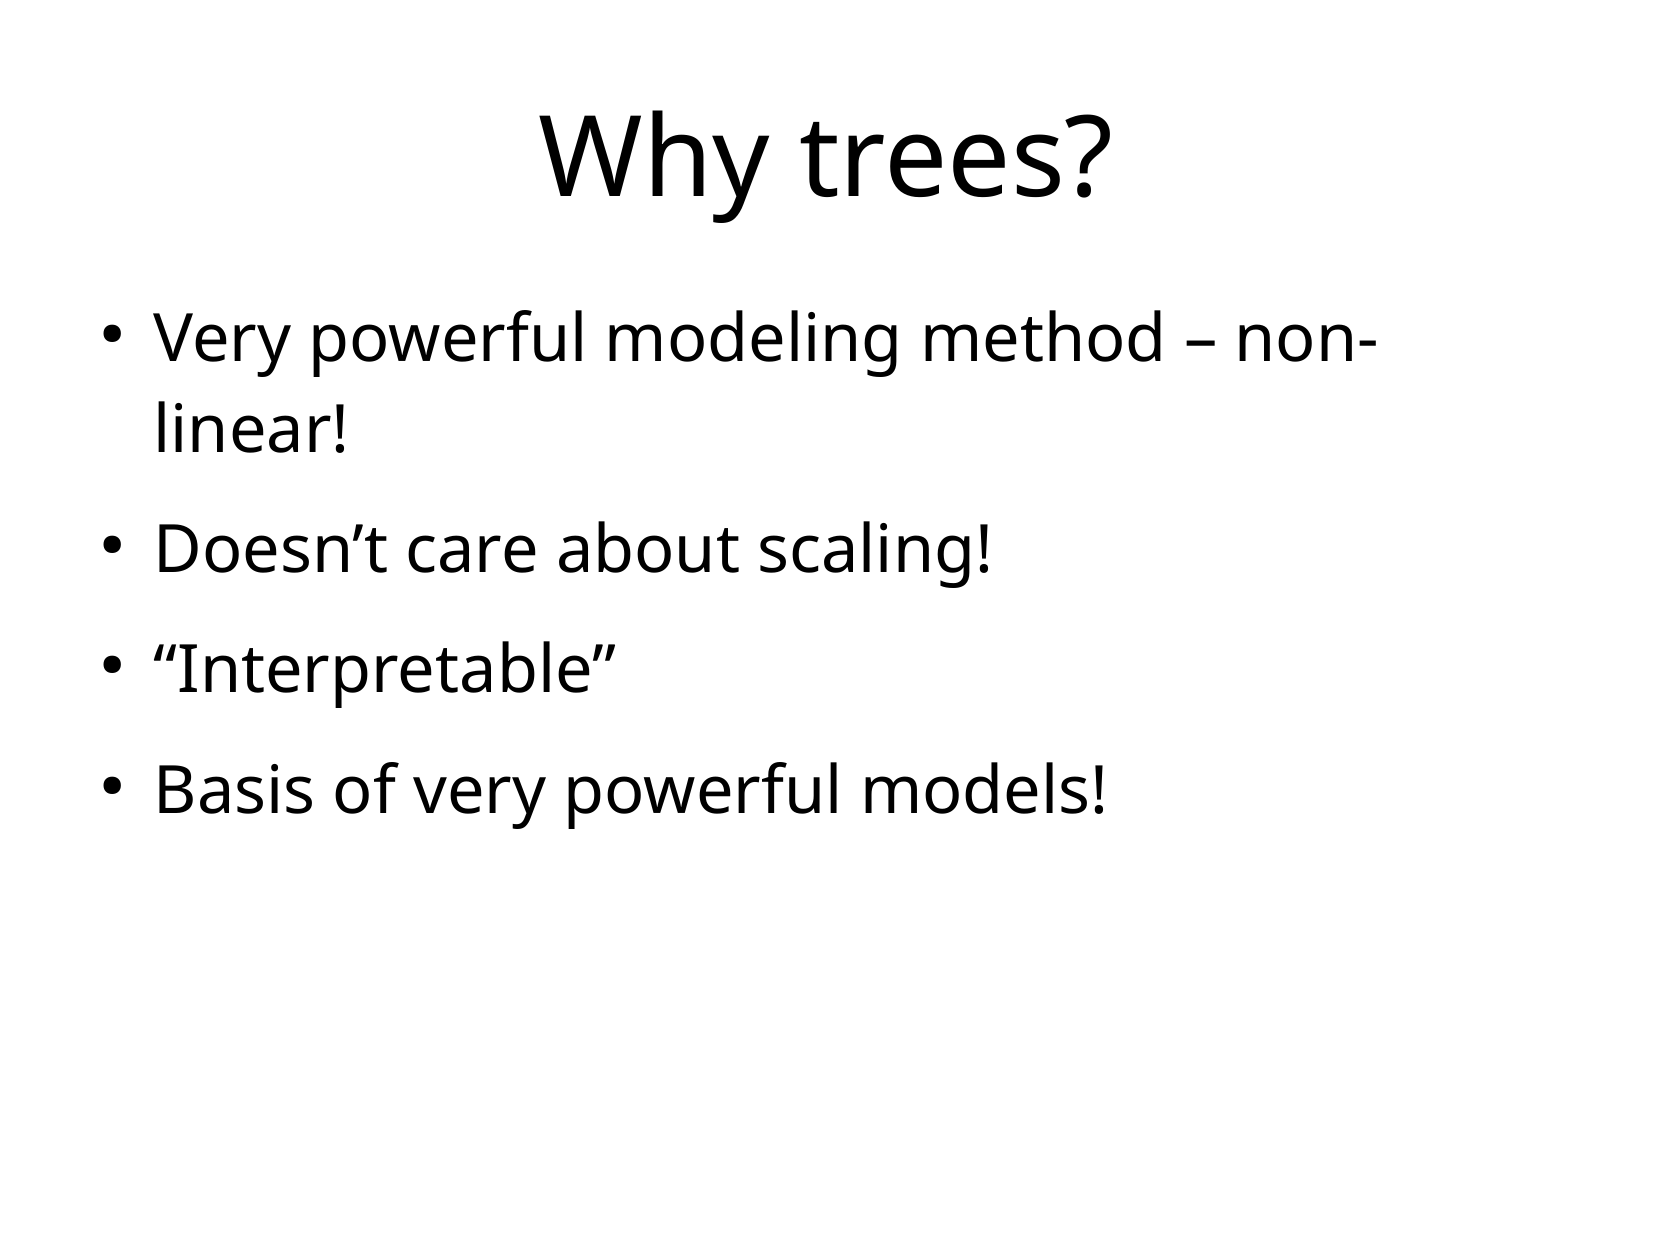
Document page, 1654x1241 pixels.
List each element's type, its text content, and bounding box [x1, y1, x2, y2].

list Very powerful modeling method – non-linear! Doesn’t care about scaling! “Interpretable” Basis of very powerful models! [82, 290, 1571, 1010]
title Why trees? [82, 49, 1571, 257]
